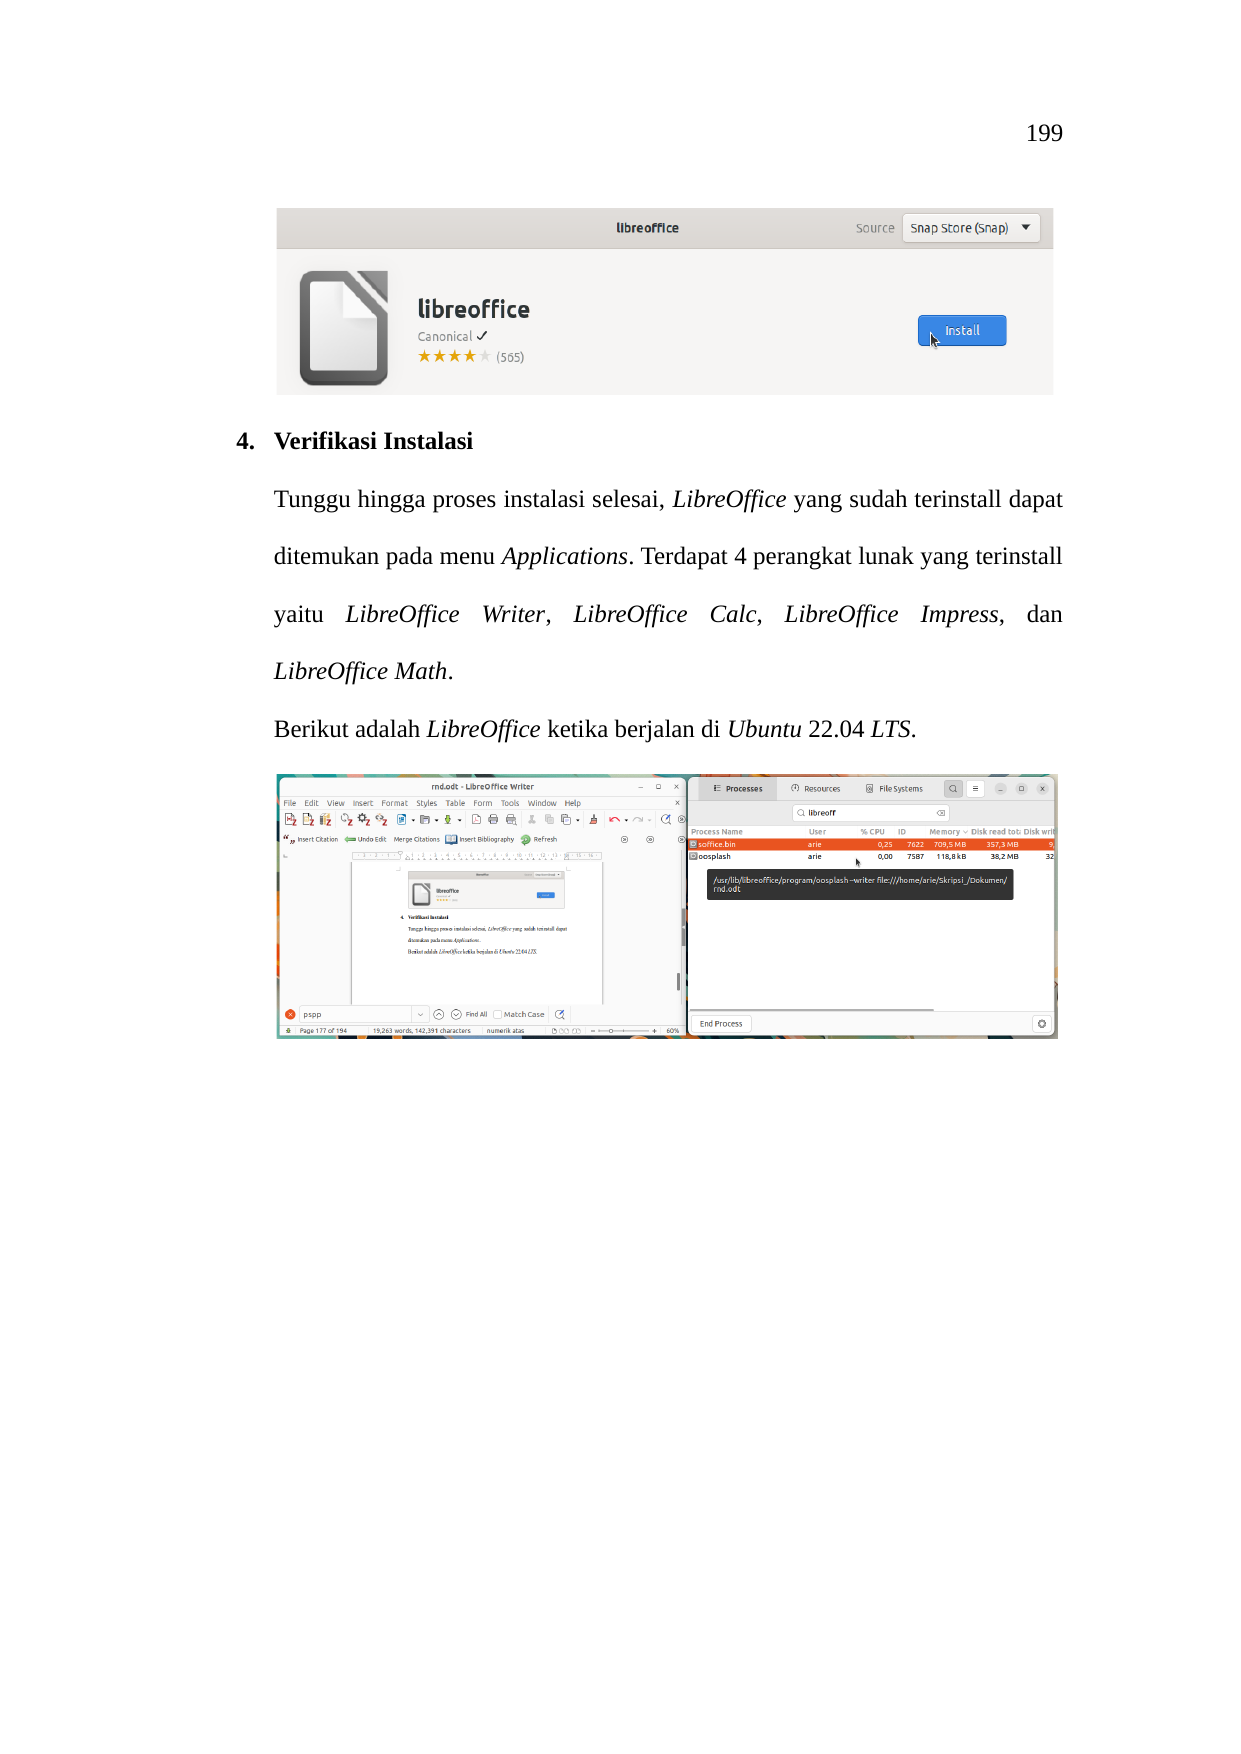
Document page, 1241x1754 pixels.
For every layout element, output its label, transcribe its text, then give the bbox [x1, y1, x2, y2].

list Tunggu hingga proses instalasi selesai, LibreOffice yang sudah terinstall dapat ditemukan pada menu Applications. Terdapat 4 perangkat lunak yang terinstall yaitu LibreOffice Writer, LibreOffice Calc, LibreOffice Impress, dan LibreOffice Math. [236, 484, 1063, 685]
picture [276, 774, 1058, 1039]
list Verifikasi Instalasi [236, 426, 1063, 455]
list Berikut adalah LibreOffice ketika berjalan di Ubuntu 22.04 LTS. [236, 714, 1063, 743]
picture [276, 208, 1054, 395]
